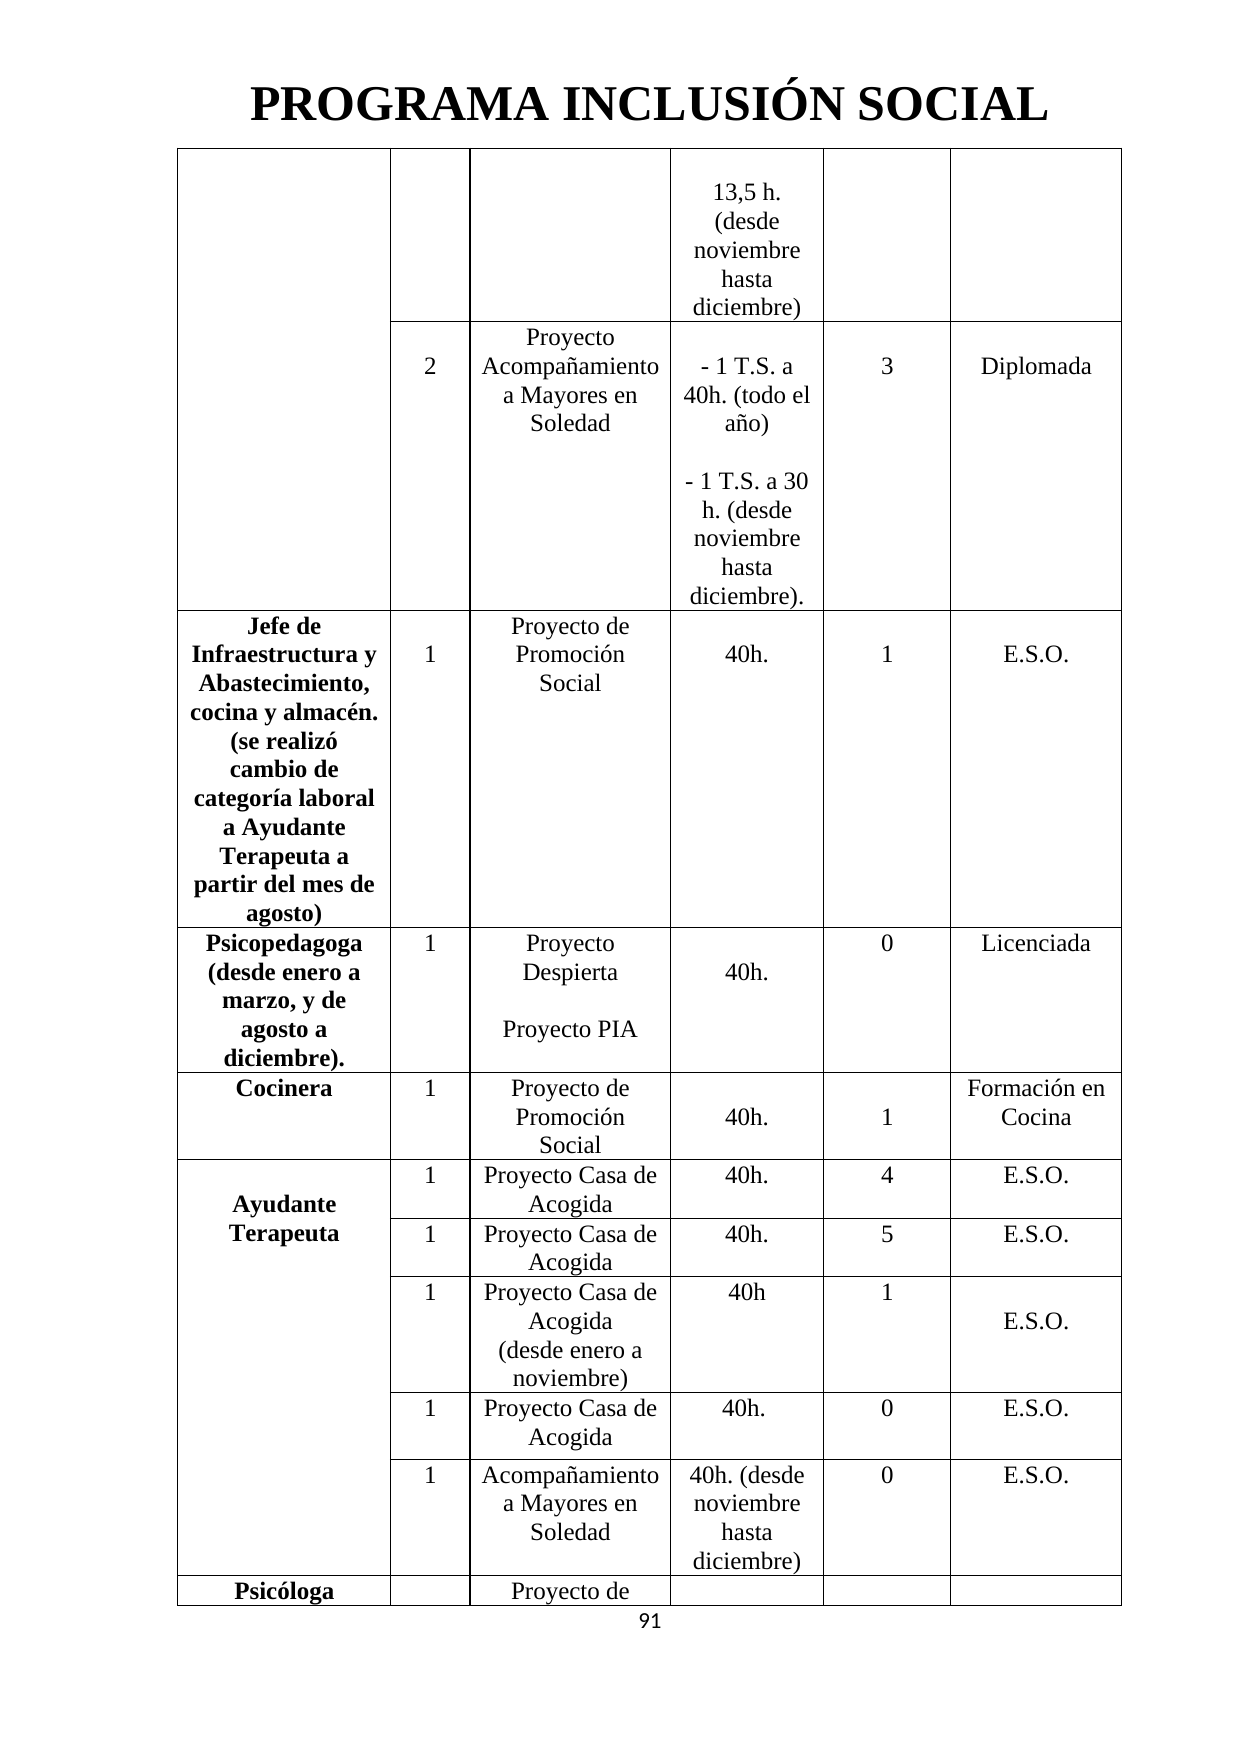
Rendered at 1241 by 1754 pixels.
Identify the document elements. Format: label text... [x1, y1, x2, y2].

table_cell Jefe de Infraestructura y Abastecimiento, cocina y almacén. (se realizó cambio de categoría laboral a Ayudante Terapeuta a partir del mes de agosto) [178, 611, 390, 927]
table_cell 40h. (desde noviembre hasta diciembre) [671, 1460, 823, 1575]
table_cell E.S.O. [951, 611, 1121, 927]
table_cell 40h. [671, 1073, 823, 1159]
table_cell [824, 149, 950, 321]
table_cell Diplomada [951, 322, 1121, 610]
table_cell [951, 1576, 1121, 1604]
table_cell E.S.O. [951, 1160, 1121, 1218]
table_cell 40h. [671, 611, 823, 927]
table_cell Proyecto Casa de Acogida (desde enero a noviembre) [471, 1277, 670, 1392]
table_cell 1 [824, 1277, 950, 1392]
table_cell Proyecto Casa de Acogida [471, 1160, 670, 1218]
table_cell E.S.O. [951, 1393, 1121, 1459]
table_cell Licenciada [951, 928, 1121, 1072]
table_cell Psicóloga [178, 1576, 390, 1604]
table_cell 4 [824, 1160, 950, 1218]
table_cell 1 [391, 1219, 469, 1276]
table_cell 1 [391, 1460, 469, 1575]
table_cell [391, 149, 469, 321]
table_cell E.S.O. [951, 1219, 1121, 1276]
table_cell - 1 T.S. a 40h. (todo el año) - 1 T.S. a 30 h. (desde noviembre hasta diciembre). [671, 322, 823, 610]
table_cell Proyecto de Promoción Social [471, 611, 670, 927]
table_cell 3 [824, 322, 950, 610]
table_cell Proyecto Casa de Acogida [471, 1393, 670, 1459]
table_cell 5 [824, 1219, 950, 1276]
table_cell 40h. [671, 1160, 823, 1218]
table_cell Proyecto de Promoción Social [471, 1073, 670, 1159]
table_cell [391, 1576, 469, 1604]
table_cell 13,5 h. (desde noviembre hasta diciembre) [671, 149, 823, 321]
table_cell 2 [391, 322, 469, 610]
table_cell Formación en Cocina [951, 1073, 1121, 1159]
table_cell 1 [391, 928, 469, 1072]
table_cell Proyecto de [471, 1576, 670, 1604]
table_cell 40h. [671, 1393, 823, 1459]
table_cell Proyecto Casa de Acogida [471, 1219, 670, 1276]
table_cell 0 [824, 928, 950, 1072]
table_cell [824, 1576, 950, 1604]
table_cell Acompañamiento a Mayores en Soledad [471, 1460, 670, 1575]
table_cell [951, 149, 1121, 321]
table_cell 1 [391, 1073, 469, 1159]
table_cell 1 [824, 1073, 950, 1159]
table_cell 0 [824, 1393, 950, 1459]
table_cell E.S.O. [951, 1277, 1121, 1392]
table_cell 1 [391, 611, 469, 927]
table_cell Psicopedagoga (desde enero a marzo, y de agosto a diciembre). [178, 928, 390, 1072]
table_cell E.S.O. [951, 1460, 1121, 1575]
table_cell Proyecto Despierta Proyecto PIA [471, 928, 670, 1072]
table_cell 40h. [671, 928, 823, 1072]
table_cell 1 [391, 1160, 469, 1218]
table_cell [471, 149, 670, 321]
table_cell 1 [391, 1277, 469, 1392]
table_cell 1 [391, 1393, 469, 1459]
table_cell Ayudante Terapeuta [178, 1160, 390, 1575]
table_cell Cocinera [178, 1073, 390, 1159]
table_cell 40h. [671, 1219, 823, 1276]
table_cell 1 [824, 611, 950, 927]
table_cell [671, 1576, 823, 1604]
table_cell 0 [824, 1460, 950, 1575]
table_cell [178, 149, 390, 610]
table_cell 40h [671, 1277, 823, 1392]
table_cell Proyecto Acompañamiento a Mayores en Soledad [471, 322, 670, 610]
